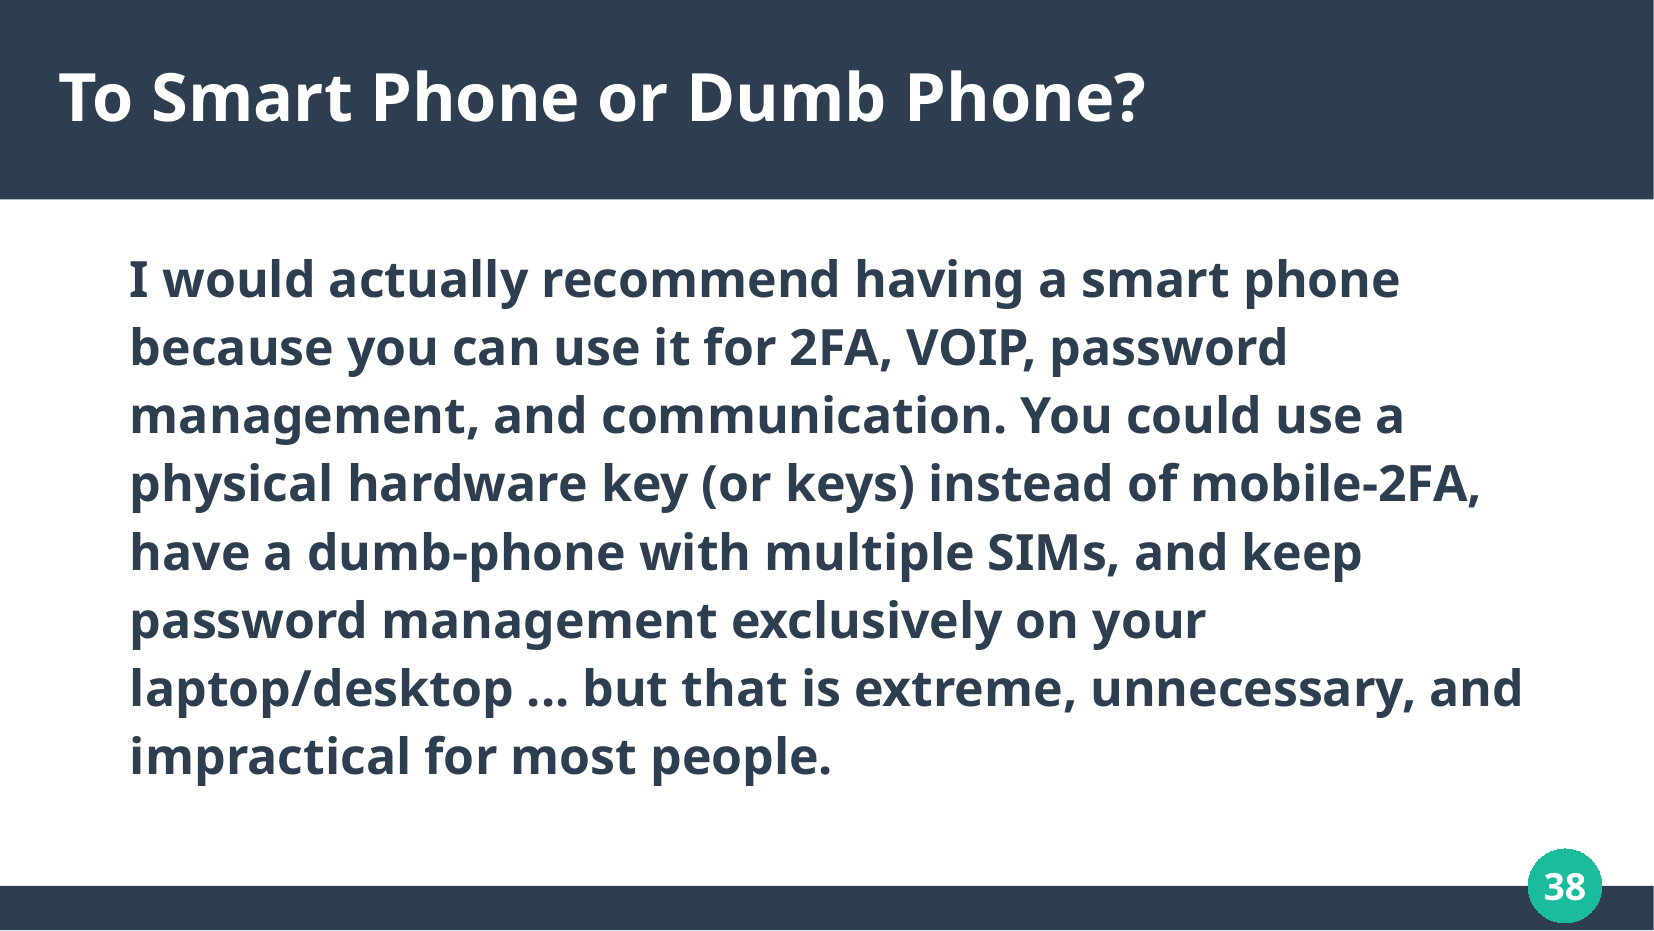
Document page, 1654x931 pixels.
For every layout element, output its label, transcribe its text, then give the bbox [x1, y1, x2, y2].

list I would actually recommend having a smart phone because you can use it for 2FA, VOIP, password management, and communication. You could use a physical hardware key (or keys) instead of mobile-2FA, have a dumb-phone with multiple SIMs, and keep password management exclusively on your laptop/desktop ... but that is extreme, unnecessary, and impractical for most people. [59, 243, 1595, 864]
title To Smart Phone or Dumb Phone? [59, 37, 1595, 155]
